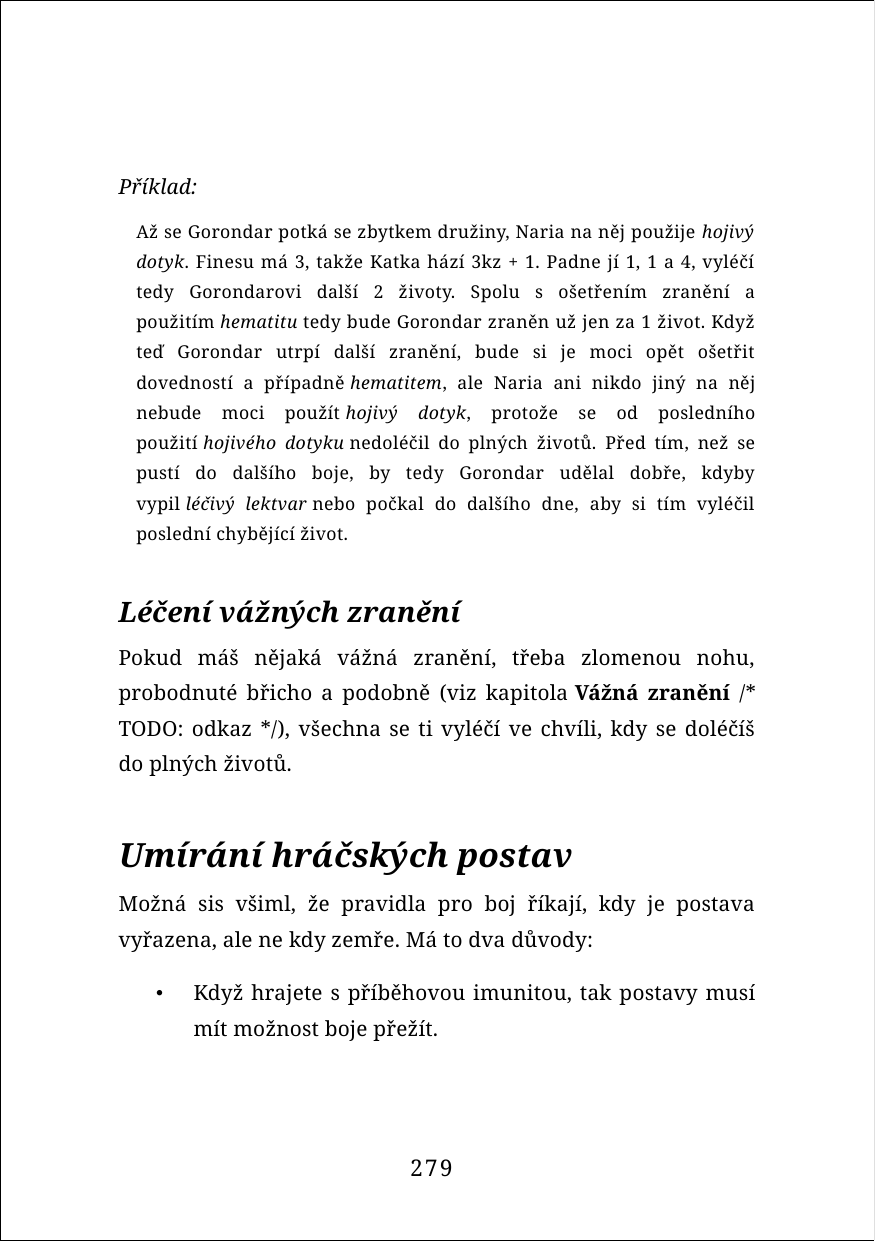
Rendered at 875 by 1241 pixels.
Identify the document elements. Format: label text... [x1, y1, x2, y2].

text Pokud máš nějaká vážná zranění, třeba zlomenou nohu, probodnuté břicho a podobně (viz kapitola Vážná zranění /* TODO: odkaz */), všechna se ti vyléčí ve chvíli, kdy se doléčíš do plných životů. [118, 643, 756, 778]
text Až se Gorondar potká se zbytkem družiny, Naria na něj použije hojivý dotyk. Finesu má 3, takže Katka hází 3kz + 1. Padne jí 1, 1 a 4, vyléčí tedy Gorondarovi další 2 životy. Spolu s ošetřením zranění a použitím hematitu tedy bude Gorondar zraněn už jen za 1 život. Když teď Gorondar utrpí další zranění, bude si je moci opět ošetřit dovedností a případně hematitem, ale Naria ani nikdo jiný na něj nebude moci použít hojivý dotyk, protože se od posledního použití hojivého dotyku nedoléčil do plných životů. Před tím, než se pustí do dalšího boje, by tedy Gorondar udělal dobře, kdyby vypil léčivý lektvar nebo počkal do dalšího dne, aby si tím vyléčil poslední chybějící život. [136, 219, 756, 545]
subtitle Umírání hráčských postav [118, 832, 756, 878]
text Příklad: [118, 172, 756, 200]
list Když hrajete s příběhovou imunitou, tak postavy musí mít možnost boje přežít. [156, 978, 756, 1042]
text Možná sis všiml, že pravidla pro boj říkají, kdy je postava vyřazena, ale ne kdy zemře. Má to dva důvody: [118, 889, 756, 953]
subtitle Léčení vážných zranění [118, 593, 756, 631]
